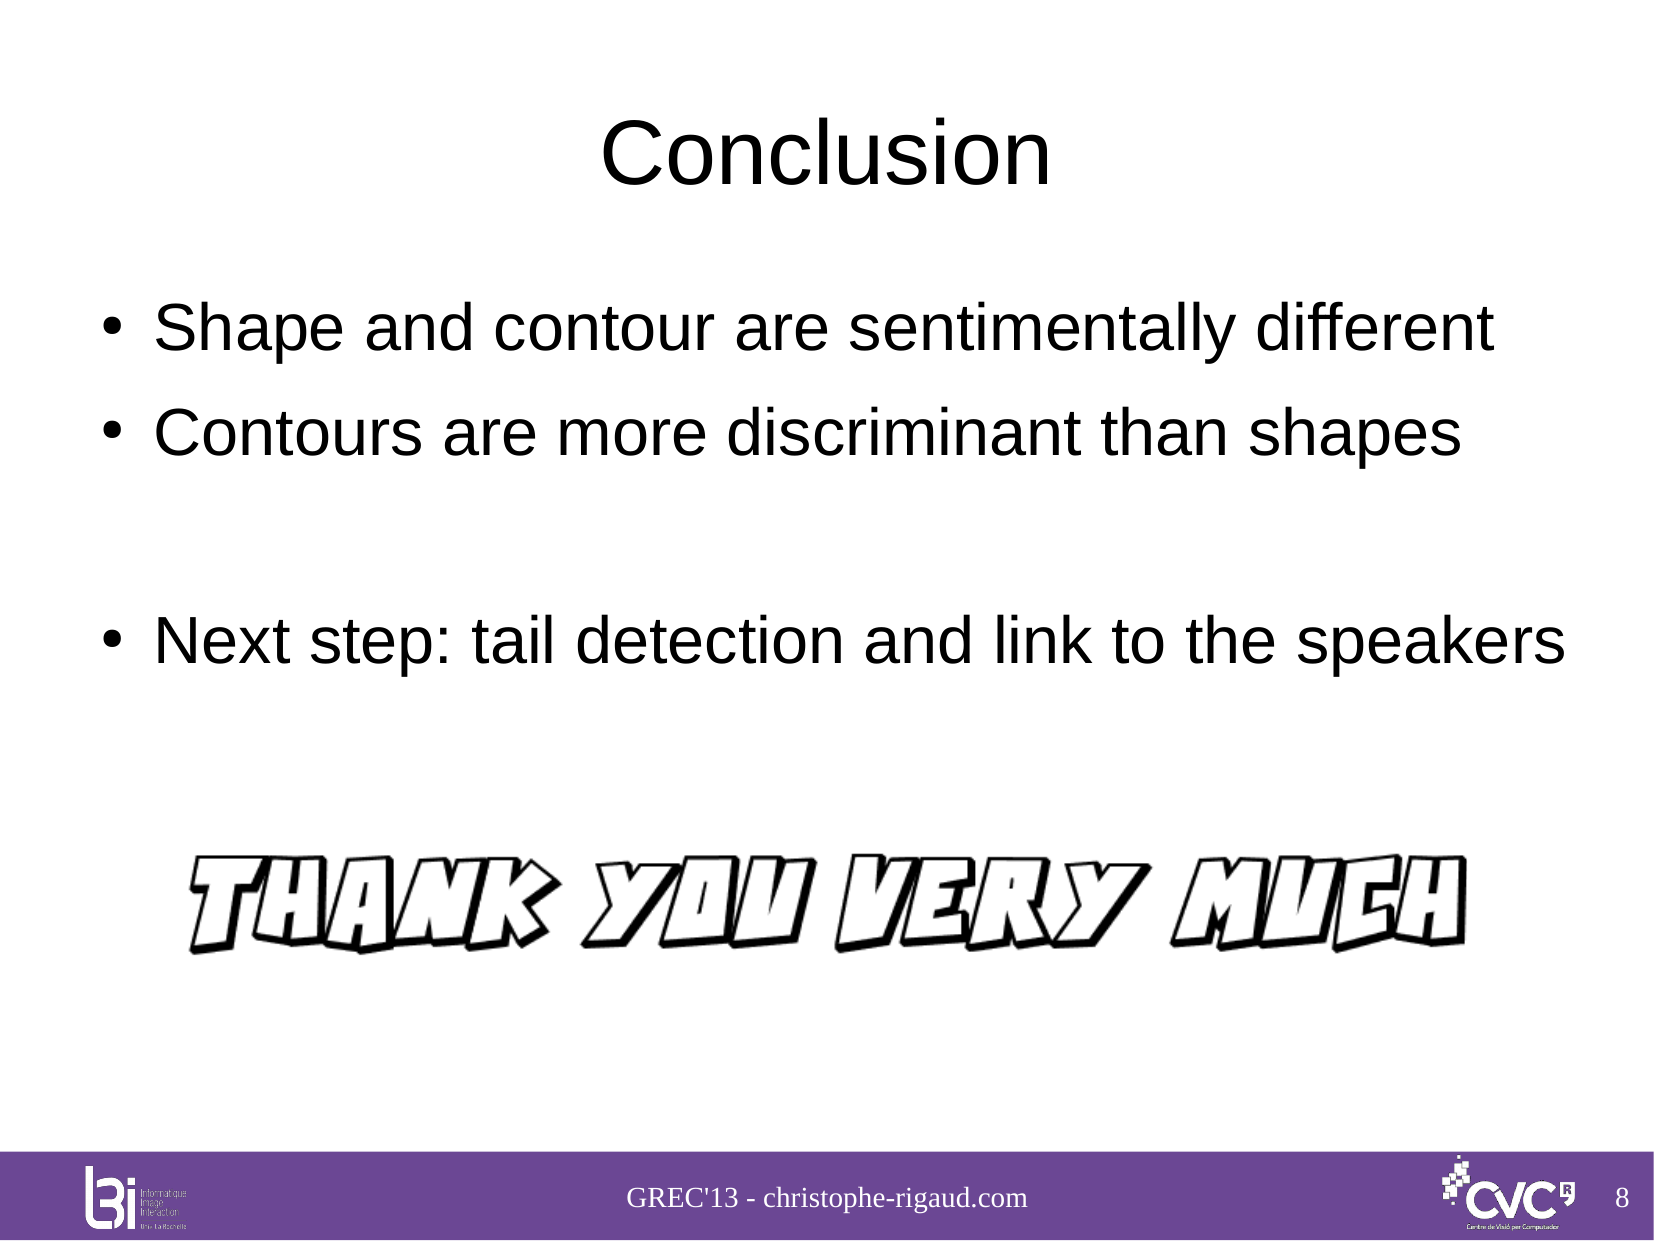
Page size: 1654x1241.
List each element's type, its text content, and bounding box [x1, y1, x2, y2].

picture [186, 851, 1468, 963]
picture [1438, 1149, 1579, 1232]
picture [58, 1151, 214, 1241]
list Shape and contour are sentimentally different Contours are more discriminant than shapes Next step: tail detection and link to the speakers [82, 290, 1625, 739]
title Conclusion [82, 49, 1571, 257]
